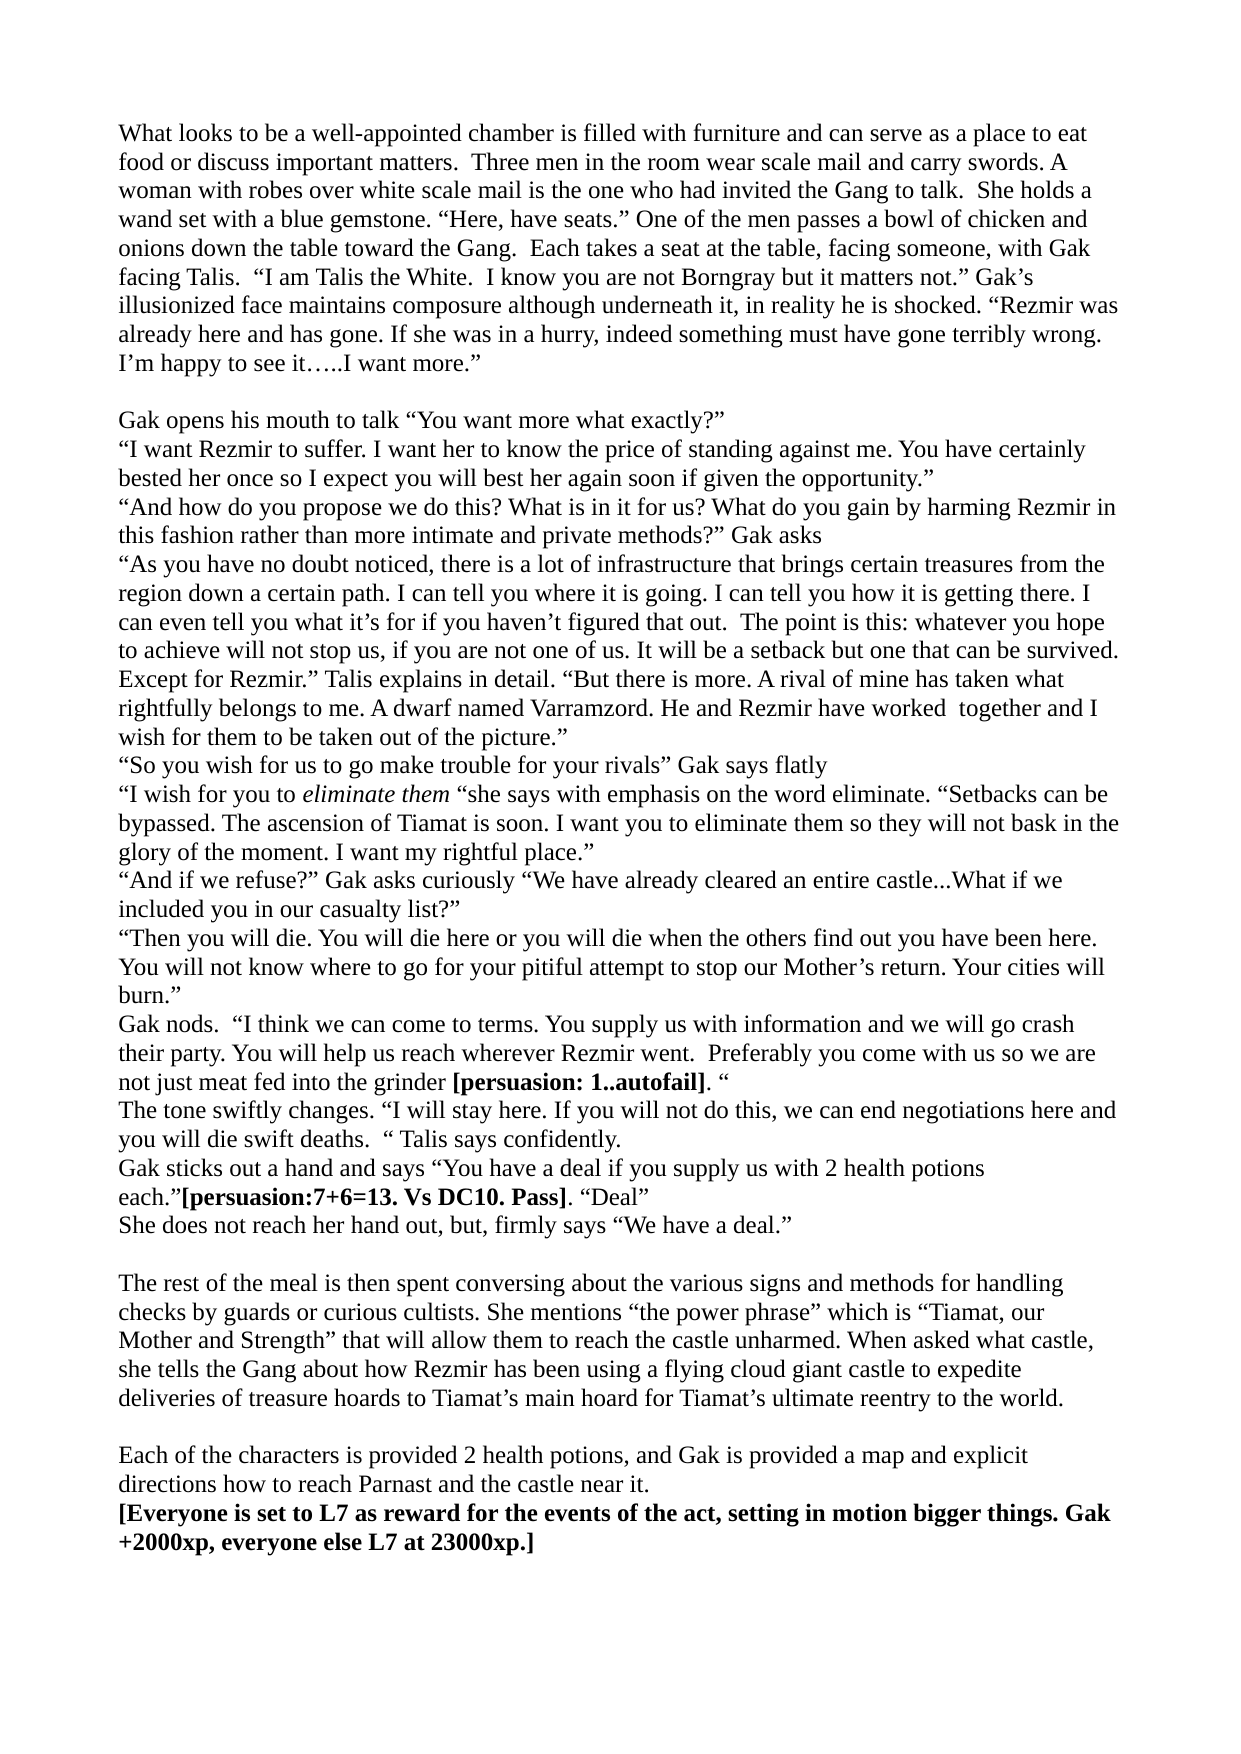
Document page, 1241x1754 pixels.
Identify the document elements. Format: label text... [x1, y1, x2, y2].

text She does not reach her hand out, but, firmly says “We have a deal.” [118, 1211, 1122, 1239]
text “As you have no doubt noticed, there is a lot of infrastructure that brings certain treasures from the region down a certain path. I can tell you where it is going. I can tell you how it is getting there. I can even tell you what it’s for if you haven’t figured that out. The point is this: whatever you hope to achieve will not stop us, if you are not one of us. It will be a setback but one that can be survived. Except for Rezmir.” Talis explains in detail. “But there is more. A rival of mine has taken what rightfully belongs to me. A dwarf named Varramzord. He and Rezmir have worked together and I wish for them to be taken out of the picture.” [118, 549, 1122, 751]
text Gak sticks out a hand and says “You have a deal if you supply us with 2 health potions each.”[persuasion:7+6=13. Vs DC10. Pass]. “Deal” [118, 1153, 1122, 1211]
text “And how do you propose we do this? What is in it for us? What do you gain by harming Rezmir in this fashion rather than more intimate and private methods?” Gak asks [118, 492, 1122, 549]
text “I want Rezmir to suffer. I want her to know the price of standing against me. You have certainly bested her once so I expect you will best her again soon if given the opportunity.” [118, 434, 1122, 492]
text Each of the characters is provided 2 health potions, and Gak is provided a map and explicit directions how to reach Parnast and the castle near it. [118, 1441, 1122, 1498]
text Gak nods. “I think we can come to terms. You supply us with information and we will go crash their party. You will help us reach wherever Rezmir went. Preferably you come with us so we are not just meat fed into the grinder [persuasion: 1..autofail]. “ [118, 1009, 1122, 1096]
text [Everyone is set to L7 as reward for the events of the act, setting in motion bigger things. Gak +2000xp, everyone else L7 at 23000xp.] [118, 1498, 1122, 1556]
text “And if we refuse?” Gak asks curiously “We have already cleared an entire castle...What if we included you in our casualty list?” [118, 866, 1122, 923]
text The tone swiftly changes. “I will stay here. If you will not do this, we can end negotiations here and you will die swift deaths. “ Talis says confidently. [118, 1096, 1122, 1153]
text “Then you will die. You will die here or you will die when the others find out you have been here. You will not know where to go for your pitiful attempt to stop our Mother’s return. Your cities will burn.” [118, 923, 1122, 1009]
text “So you wish for us to go make trouble for your rivals” Gak says flatly [118, 751, 1122, 779]
text “I wish for you to eliminate them “she says with emphasis on the word eliminate. “Setbacks can be bypassed. The ascension of Tiamat is soon. I want you to eliminate them so they will not bask in the glory of the moment. I want my rightful place.” [118, 779, 1122, 866]
text What looks to be a well-appointed chamber is filled with furniture and can serve as a place to eat food or discuss important matters. Three men in the room wear scale mail and carry swords. A woman with robes over white scale mail is the one who had invited the Gang to talk. She holds a wand set with a blue gemstone. “Here, have seats.” One of the men passes a bowl of chicken and onions down the table toward the Gang. Each takes a seat at the table, facing someone, with Gak facing Talis. “I am Talis the White. I know you are not Borngray but it matters not.” Gak’s illusionized face maintains composure although underneath it, in reality he is shocked. “Rezmir was already here and has gone. If she was in a hurry, indeed something must have gone terribly wrong. I’m happy to see it…..I want more.” [118, 118, 1122, 377]
text The rest of the meal is then spent conversing about the various signs and methods for handling checks by guards or curious cultists. She mentions “the power phrase” which is “Tiamat, our Mother and Strength” that will allow them to reach the castle unharmed. When asked what castle, she tells the Gang about how Rezmir has been using a flying cloud giant castle to expedite deliveries of treasure hoards to Tiamat’s main hoard for Tiamat’s ultimate reentry to the world. [118, 1268, 1122, 1412]
text Gak opens his mouth to talk “You want more what exactly?” [118, 406, 1122, 434]
